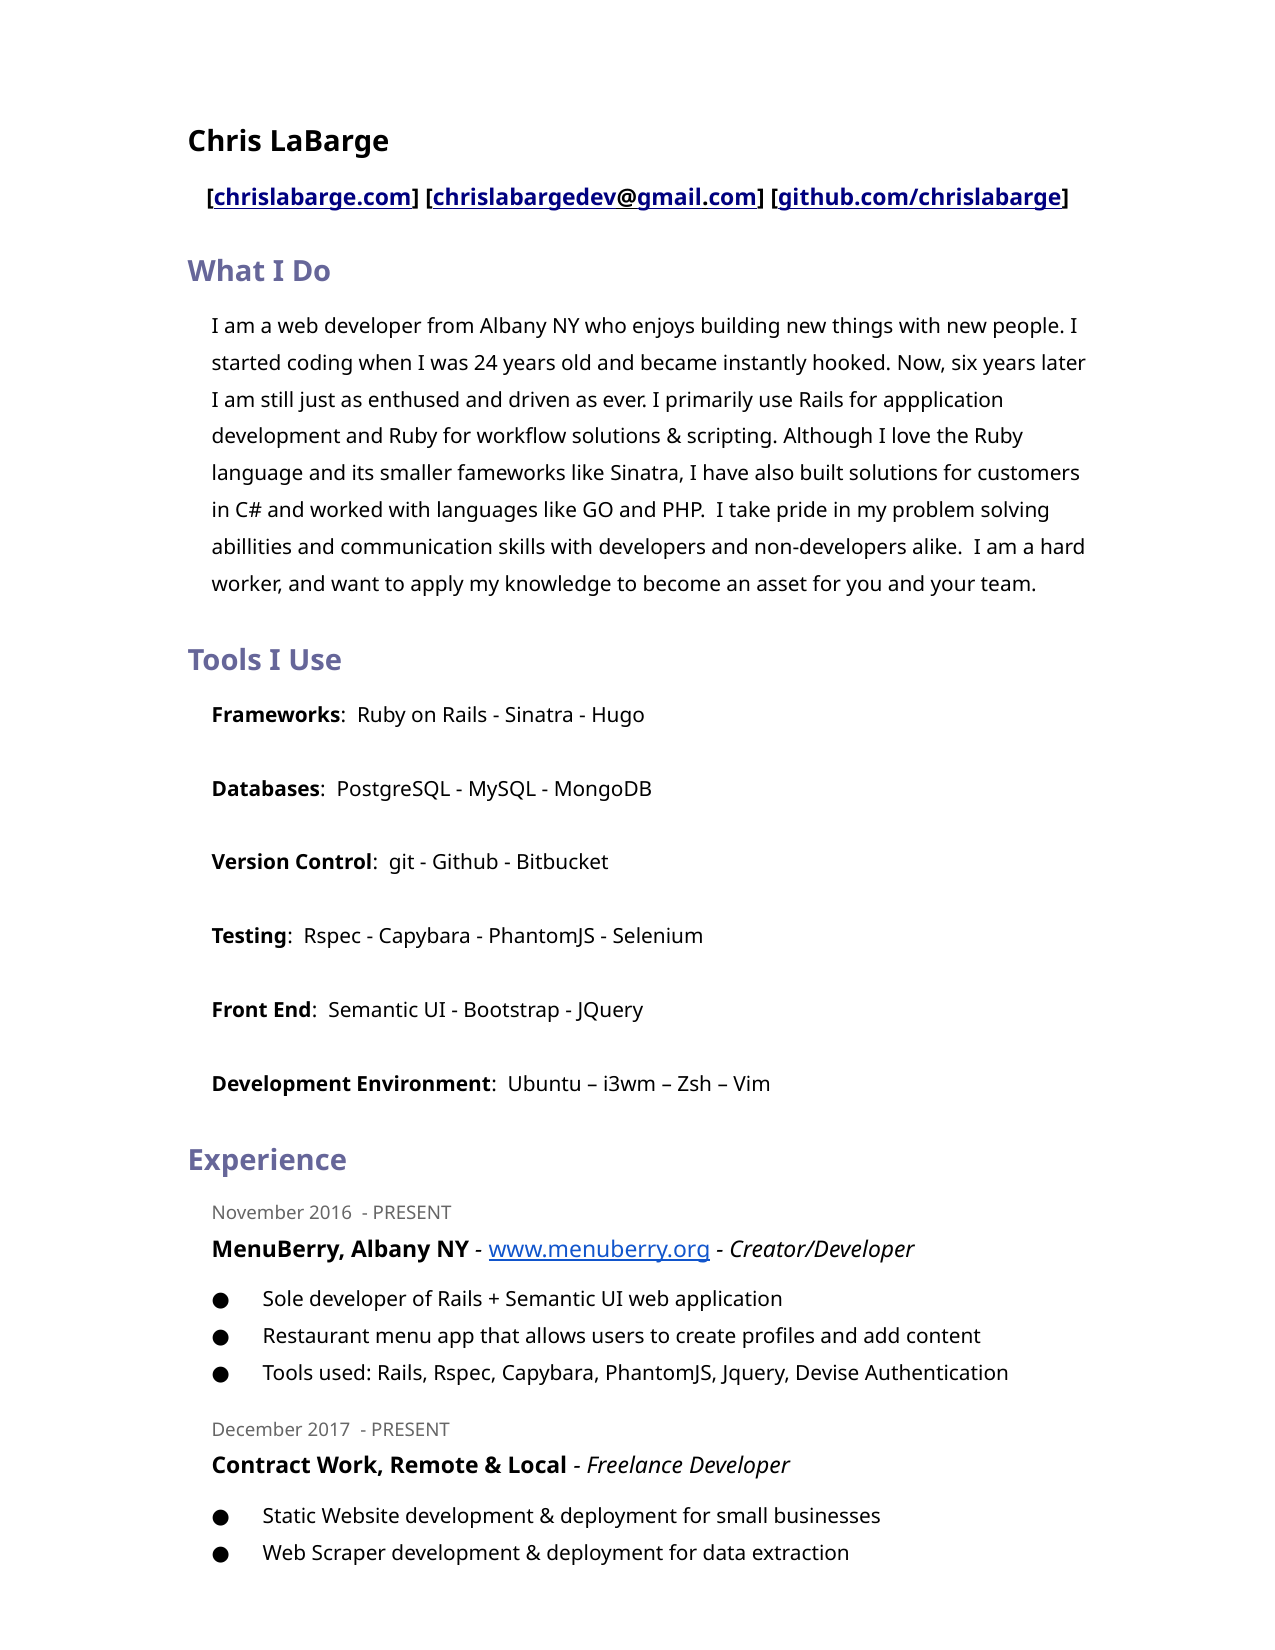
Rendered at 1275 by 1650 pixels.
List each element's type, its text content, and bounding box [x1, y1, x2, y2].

list Tools used: Rails, Rspec, Capybara, PhantomJS, Jquery, Devise Authentication [211, 1358, 1087, 1387]
list Front End: Semantic UI - Bootstrap - JQuery [211, 995, 1087, 1023]
subtitle December 2017 - PRESENT [211, 1416, 1087, 1442]
list Sole developer of Rails + Semantic UI web application [211, 1284, 1087, 1313]
list Databases: PostgreSQL - MySQL - MongoDB [211, 774, 1087, 802]
text I am a web developer from Albany NY who enjoys building new things with new people. I started coding when I was 24 years old and became instantly hooked. Now, six years later I am still just as enthused and driven as ever. I primarily use Rails for appplication development and Ruby for workflow solutions & scripting. Although I love the Ruby language and its smaller fameworks like Sinatra, I have also built solutions for customers in C# and worked with languages like GO and PHP. I take pride in my problem solving abillities and communication skills with developers and non-developers alike. I am a hard worker, and want to apply my knowledge to become an asset for you and your team. [211, 311, 1087, 598]
list Development Environment: Ubuntu – i3wm – Zsh – Vim [211, 1069, 1087, 1097]
subtitle Tools I Use [187, 639, 1091, 679]
list Version Control: git - Github - Bitbucket [211, 847, 1087, 876]
list Restaurant menu app that allows users to create profiles and add content [211, 1321, 1087, 1350]
text [chrislabarge.com] [chrislabargedev@gmail.com] [github.com/chrislabarge] [187, 181, 1087, 212]
subtitle November 2016 - PRESENT [211, 1199, 1087, 1225]
subtitle Contract Work, Remote & Local - Freelance Developer [211, 1449, 1087, 1480]
subtitle MenuBerry, Albany NY - www.menuberry.org - Creator/Developer [211, 1232, 1087, 1264]
title Chris LaBarge [187, 81, 1089, 160]
subtitle What I Do [187, 251, 1091, 290]
list Web Scraper development & deployment for data extraction [211, 1538, 1087, 1567]
subtitle Experience [187, 1139, 1091, 1178]
list Testing: Rspec - Capybara - PhantomJS - Selenium [211, 921, 1087, 949]
list Static Website development & deployment for small businesses [211, 1501, 1087, 1530]
list Frameworks: Ruby on Rails - Sinatra - Hugo [211, 700, 1087, 728]
